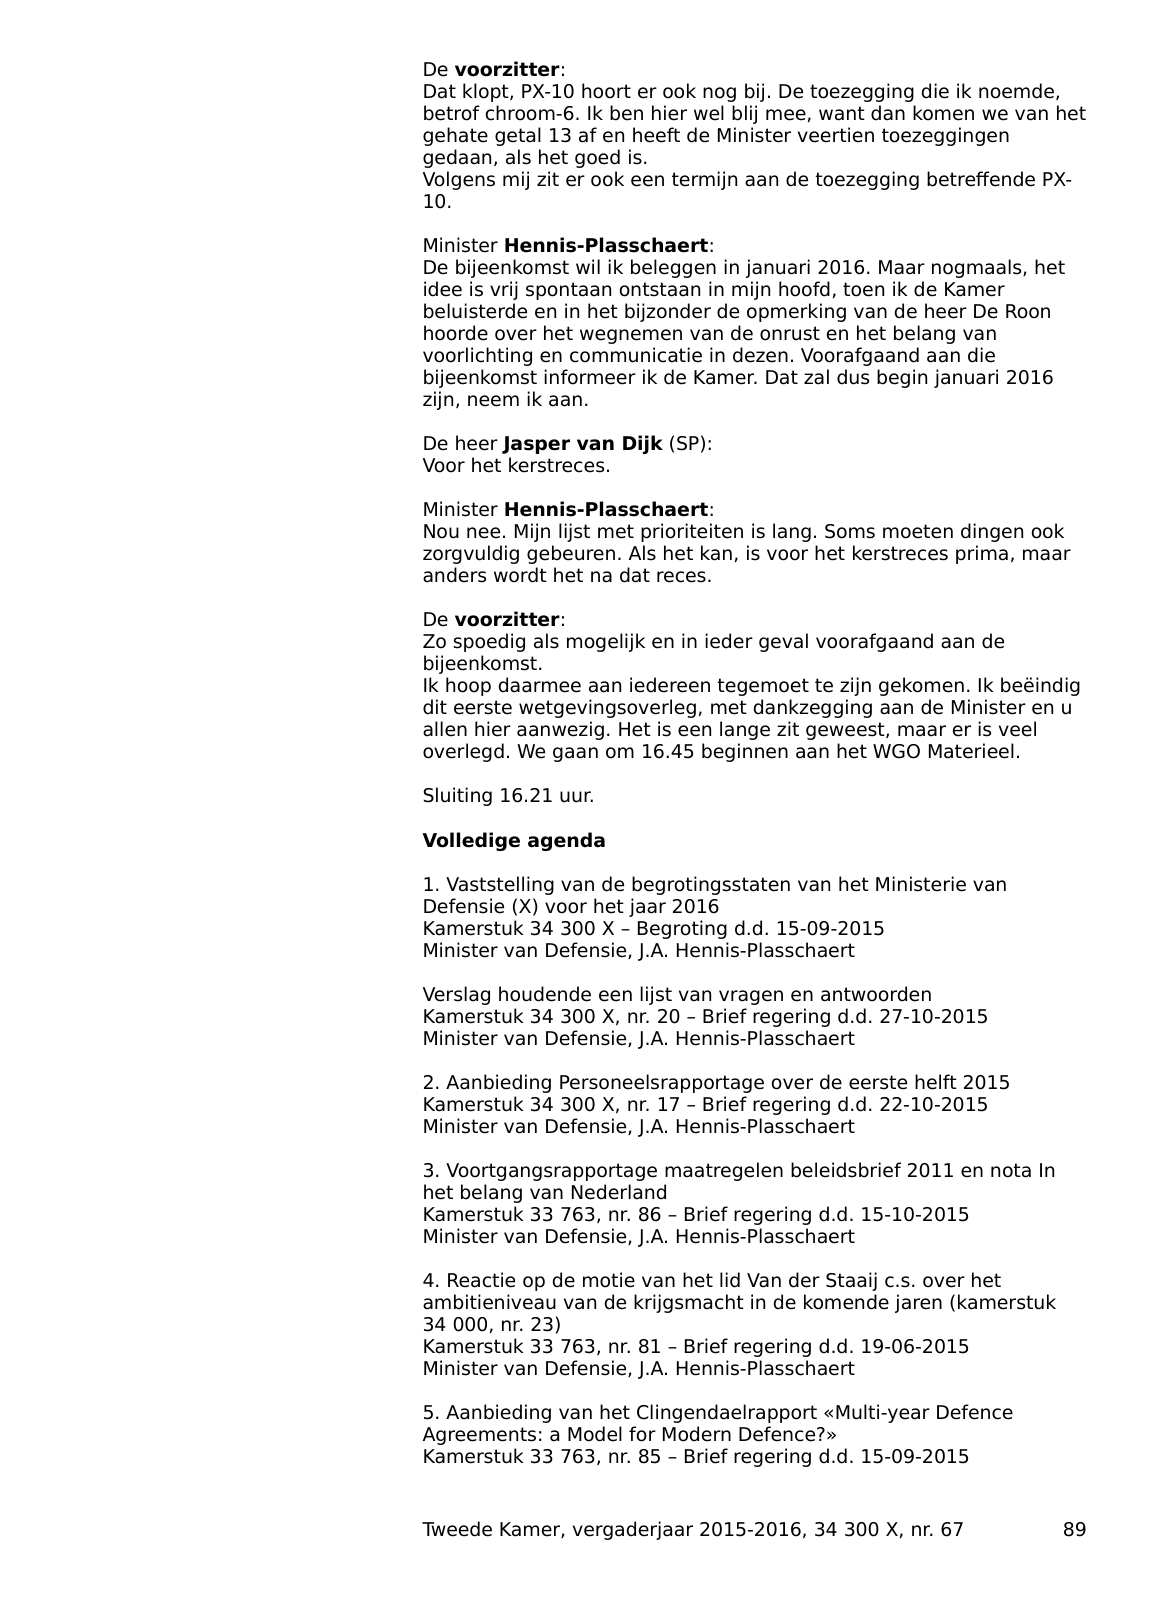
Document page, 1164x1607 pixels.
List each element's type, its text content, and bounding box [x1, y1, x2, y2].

text Minister van Defensie, J.A. Hennis-Plasschaert [422, 1028, 1087, 1050]
text 2. Aanbieding Personeelsrapportage over de eerste helft 2015 [422, 1072, 1087, 1094]
text 1. Vaststelling van de begrotingsstaten van het Ministerie van Defensie (X) voor het jaar 2016 [422, 874, 1087, 918]
text De voorzitter: [422, 609, 1087, 631]
text Minister Hennis-Plasschaert: [422, 235, 1087, 257]
text Minister van Defensie, J.A. Hennis-Plasschaert [422, 940, 1087, 962]
text De heer Jasper van Dijk (SP): [422, 433, 1087, 455]
text De voorzitter: [422, 59, 1087, 81]
text Voor het kerstreces. [422, 455, 1087, 477]
text 5. Aanbieding van het Clingendaelrapport «Multi-year Defence Agreements: a Model for Modern Defence?» [422, 1402, 1087, 1446]
text Kamerstuk 33 763, nr. 86 – Brief regering d.d. 15-10-2015 [422, 1204, 1087, 1226]
text 3. Voortgangsrapportage maatregelen beleidsbrief 2011 en nota In het belang van Nederland [422, 1160, 1087, 1204]
text Kamerstuk 34 300 X – Begroting d.d. 15-09-2015 [422, 918, 1087, 940]
text Nou nee. Mijn lijst met prioriteiten is lang. Soms moeten dingen ook zorgvuldig gebeuren. Als het kan, is voor het kerstreces prima, maar anders wordt het na dat reces. [422, 521, 1087, 587]
text De bijeenkomst wil ik beleggen in januari 2016. Maar nogmaals, het idee is vrij spontaan ontstaan in mijn hoofd, toen ik de Kamer beluisterde en in het bijzonder de opmerking van de heer De Roon hoorde over het wegnemen van de onrust en het belang van voorlichting en communicatie in dezen. Voorafgaand aan die bijeenkomst informeer ik de Kamer. Dat zal dus begin januari 2016 zijn, neem ik aan. [422, 257, 1087, 411]
text Minister Hennis-Plasschaert: [422, 499, 1087, 521]
text Kamerstuk 34 300 X, nr. 20 – Brief regering d.d. 27-10-2015 [422, 1006, 1087, 1028]
text Kamerstuk 33 763, nr. 85 – Brief regering d.d. 15-09-2015 [422, 1446, 1087, 1468]
text Volgens mij zit er ook een termijn aan de toezegging betreffende PX-10. [422, 169, 1087, 213]
text Kamerstuk 34 300 X, nr. 17 – Brief regering d.d. 22-10-2015 [422, 1094, 1087, 1116]
text Minister van Defensie, J.A. Hennis-Plasschaert [422, 1116, 1087, 1138]
text Zo spoedig als mogelijk en in ieder geval voorafgaand aan de bijeenkomst. [422, 631, 1087, 675]
text Minister van Defensie, J.A. Hennis-Plasschaert [422, 1226, 1087, 1248]
text Verslag houdende een lijst van vragen en antwoorden [422, 984, 1087, 1006]
subtitle Volledige agenda [422, 829, 1087, 852]
text Minister van Defensie, J.A. Hennis-Plasschaert [422, 1358, 1087, 1380]
text Ik hoop daarmee aan iedereen tegemoet te zijn gekomen. Ik beëindig dit eerste wetgevingsoverleg, met dankzegging aan de Minister en u allen hier aanwezig. Het is een lange zit geweest, maar er is veel overlegd. We gaan om 16.45 beginnen aan het WGO Materieel. [422, 675, 1087, 763]
text Sluiting 16.21 uur. [422, 785, 1087, 807]
text Kamerstuk 33 763, nr. 81 – Brief regering d.d. 19-06-2015 [422, 1336, 1087, 1358]
text 4. Reactie op de motie van het lid Van der Staaij c.s. over het ambitieniveau van de krijgsmacht in de komende jaren (kamerstuk 34 000, nr. 23) [422, 1270, 1087, 1336]
text Dat klopt, PX-10 hoort er ook nog bij. De toezegging die ik noemde, betrof chroom-6. Ik ben hier wel blij mee, want dan komen we van het gehate getal 13 af en heeft de Minister veertien toezeggingen gedaan, als het goed is. [422, 81, 1087, 169]
